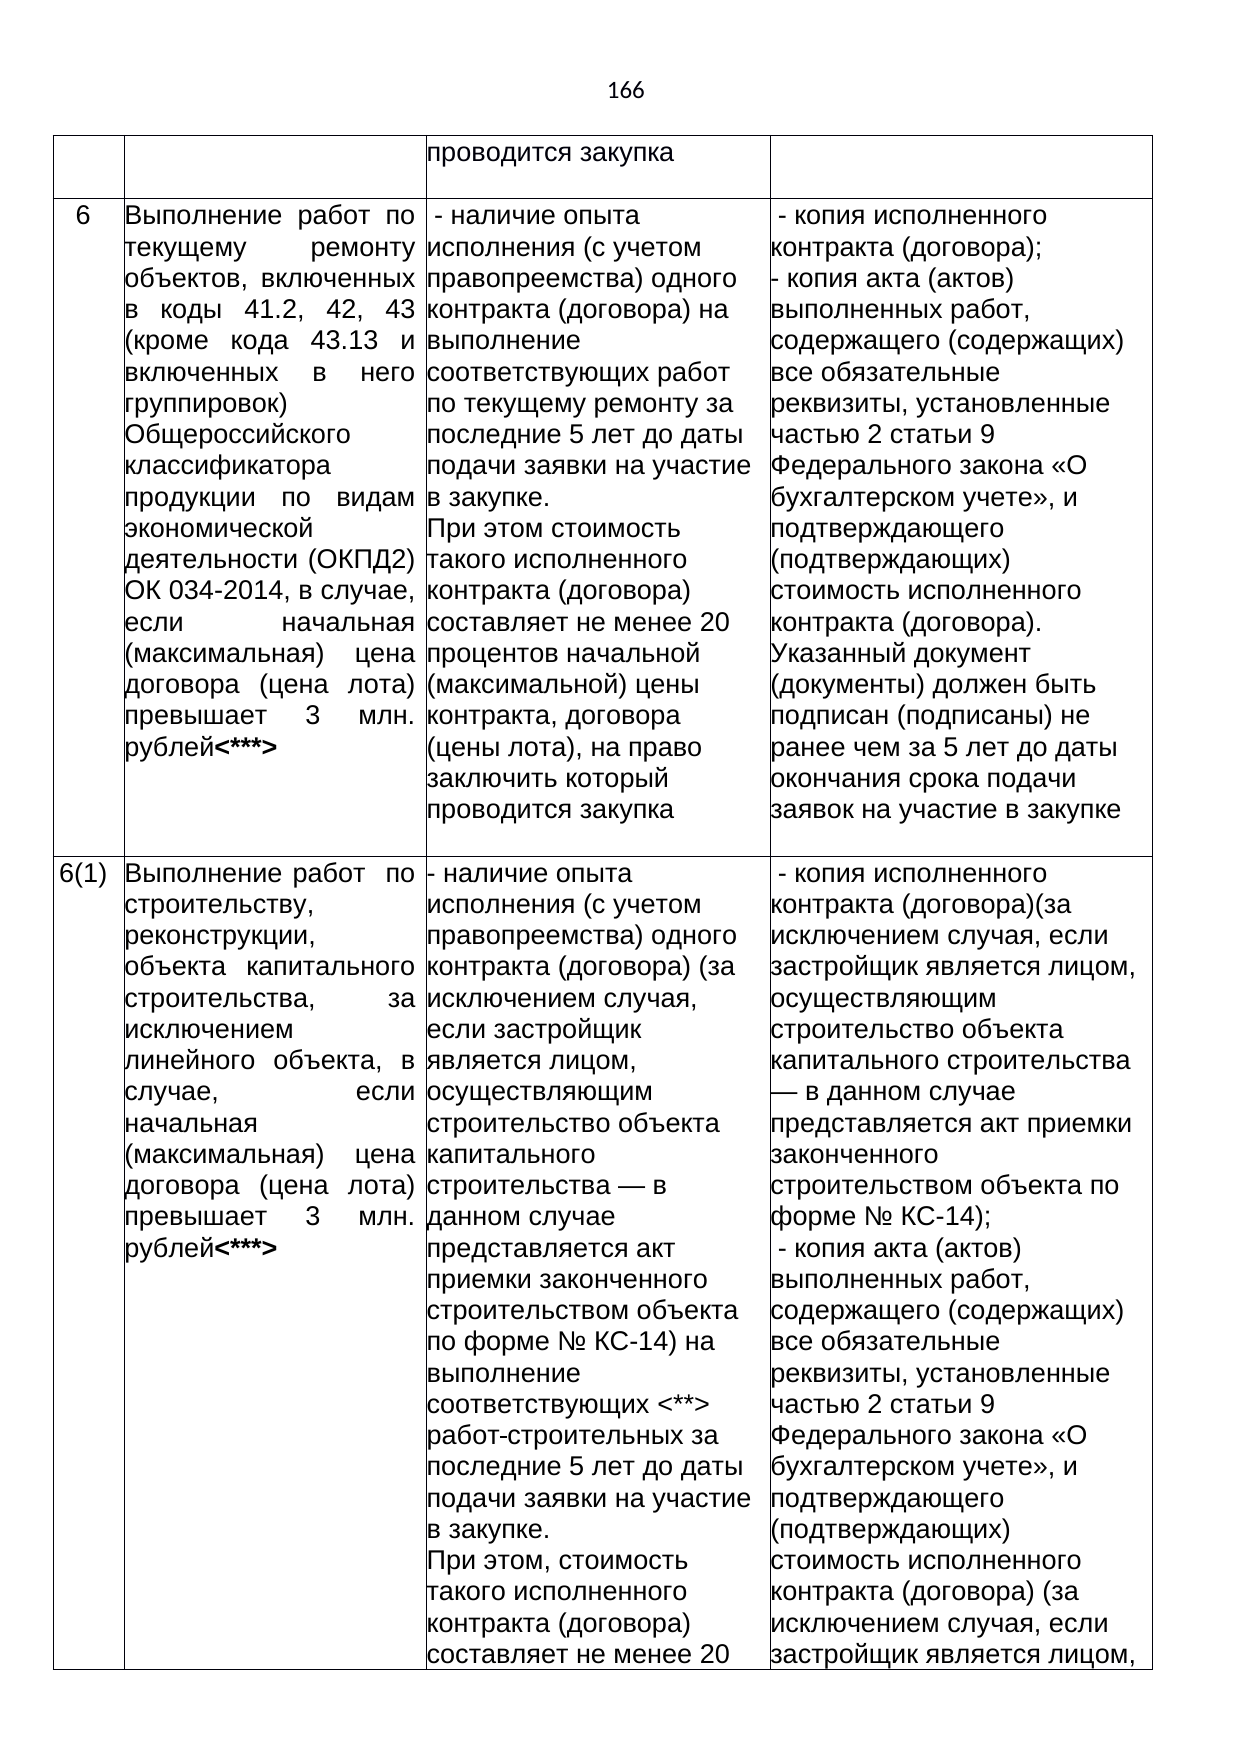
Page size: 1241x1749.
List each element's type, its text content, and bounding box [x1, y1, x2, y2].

table_cell Выполнение работ по текущему ремонту объектов, включенных в коды 41.2, 42, 43 (кроме кода 43.13 и включенных в него группировок) Общероссийского классификатора продукции по видам экономической деятельности (ОКПД2) ОК 034-2014, в случае, если начальная (максимальная) цена договора (цена лота) превышает 3 млн. рублей<***> [125, 199, 426, 856]
table_cell Выполнение работ по строительству, реконструкции, объекта капитального строительства, за исключением линейного объекта, в случае, если начальная (максимальная) цена договора (цена лота) превышает 3 млн. рублей<***> [125, 857, 426, 1669]
table_cell [125, 136, 426, 198]
table_cell [771, 136, 1152, 198]
table_cell проводится закупка [427, 136, 770, 198]
table_cell - копия исполненного контракта (договора); - копия акта (актов) выполненных работ, содержащего (содержащих) все обязательные реквизиты, установленные частью 2 статьи 9 Федерального закона «О бухгалтерском учете», и подтверждающего (подтверждающих) стоимость исполненного контракта (договора). Указанный документ (документы) должен быть подписан (подписаны) не ранее чем за 5 лет до даты окончания срока подачи заявок на участие в закупке [771, 199, 1152, 856]
table_cell - копия исполненного контракта (договора)(за исключением случая, если застройщик является лицом, осуществляющим строительство объекта капитального строительства — в данном случае представляется акт приемки законченного строительством объекта по форме № КС-14); - копия акта (актов) выполненных работ, содержащего (содержащих) все обязательные реквизиты, установленные частью 2 статьи 9 Федерального закона «О бухгалтерском учете», и подтверждающего (подтверждающих) стоимость исполненного контракта (договора) (за исключением случая, если застройщик является лицом, [771, 857, 1152, 1669]
table_cell 6(1) [54, 857, 124, 1669]
table_cell - наличие опыта исполнения (с учетом правопреемства) одного контракта (договора) на выполнение соответствующих работ по текущему ремонту за последние 5 лет до даты подачи заявки на участие в закупке. При этом стоимость такого исполненного контракта (договора) составляет не менее 20 процентов начальной (максимальной) цены контракта, договора (цены лота), на право заключить который проводится закупка [427, 199, 770, 856]
table_cell - наличие опыта исполнения (с учетом правопреемства) одного контракта (договора) (за исключением случая, если застройщик является лицом, осуществляющим строительство объекта капитального строительства — в данном случае представляется акт приемки законченного строительством объекта по форме № КС-14) на выполнение соответствующих <**> работ строительных за последние 5 лет до даты подачи заявки на участие в закупке. При этом, стоимость такого исполненного контракта (договора) составляет не менее 20 [427, 857, 770, 1669]
table_cell 6 [54, 199, 124, 856]
table_cell [54, 136, 124, 198]
